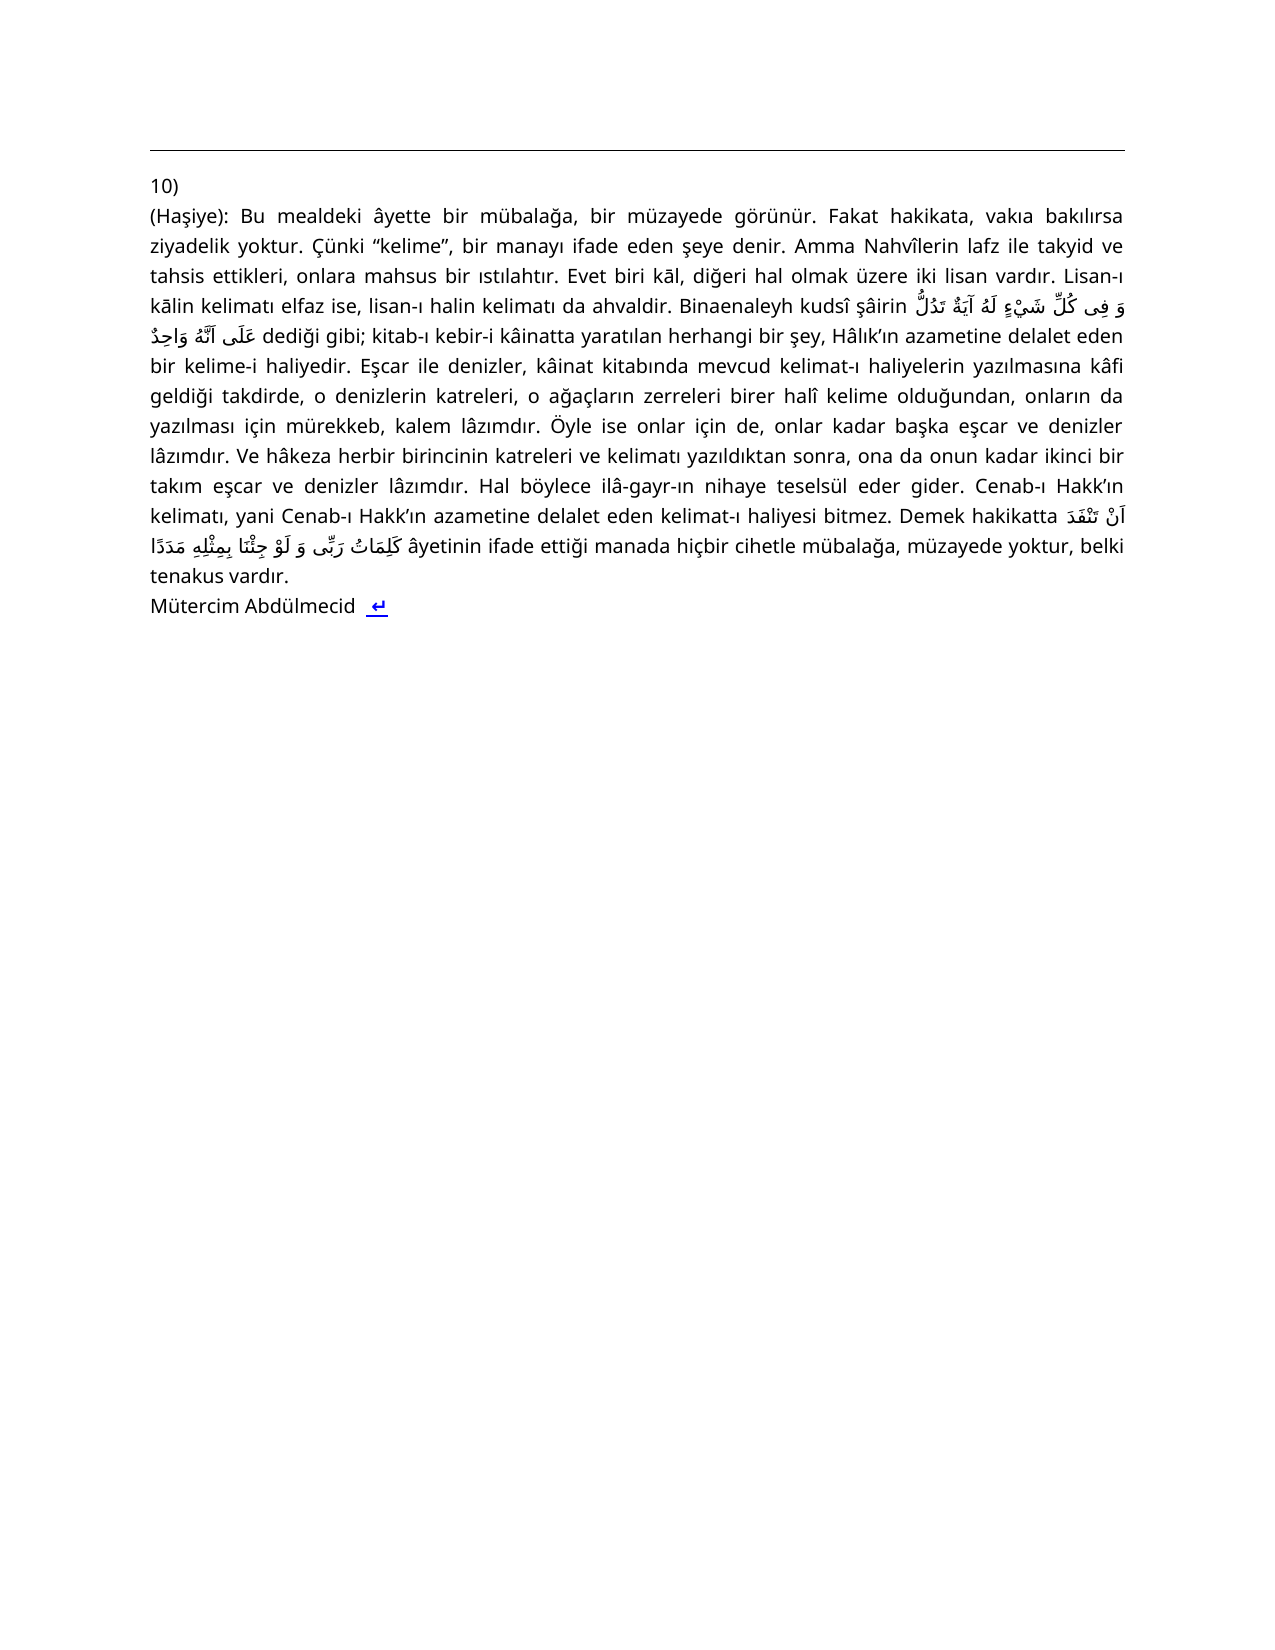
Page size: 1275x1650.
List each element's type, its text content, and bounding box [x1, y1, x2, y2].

text Mütercim Abdülmecid ↵ [150, 589, 1125, 619]
text 10) [150, 151, 1125, 199]
text (Haşiye): Bu mealdeki âyette bir mübalağa, bir müzayede görünür. Fakat hakikata, vakıa bakılırsa ziyadelik yoktur. Çünki “kelime”, bir manayı ifade eden şeye denir. Amma Nahvîlerin lafz ile takyid ve tahsis ettikleri, onlara mahsus bir ıstılahtır. Evet biri kāl, diğeri hal olmak üzere iki lisan vardır. Lisan-ı kālin kelimatı elfaz ise, lisan-ı halin kelimatı da ahvaldir. Binaenaleyh kudsî şâirin وَ فِى كُلِّ شَيْءٍ لَهُ آيَةٌ تَدُلُّ عَلَى اَنَّهُ وَاحِدٌ dediği gibi; kitab-ı kebir-i kâinatta yaratılan herhangi bir şey, Hâlık’ın azametine delalet eden bir kelime-i haliyedir. Eşcar ile denizler, kâinat kitabında mevcud kelimat-ı haliyelerin yazılmasına kâfi geldiği takdirde, o denizlerin katreleri, o ağaçların zerreleri birer halî kelime olduğundan, onların da yazılması için mürekkeb, kalem lâzımdır. Öyle ise onlar için de, onlar kadar başka eşcar ve denizler lâzımdır. Ve hâkeza herbir birincinin katreleri ve kelimatı yazıldıktan sonra, ona da onun kadar ikinci bir takım eşcar ve denizler lâzımdır. Hal böylece ilâ-gayr-ın nihaye teselsül eder gider. Cenab-ı Hakk’ın kelimatı, yani Cenab-ı Hakk’ın azametine delalet eden kelimat-ı haliyesi bitmez. Demek hakikatta اَنْ تَنْفَدَ كَلِمَاتُ رَبِّى وَ لَوْ جِئْنَا بِمِثْلِهِ مَدَدًا âyetinin ifade ettiği manada hiçbir cihetle mübalağa, müzayede yoktur, belki tenakus vardır. [150, 199, 1125, 589]
